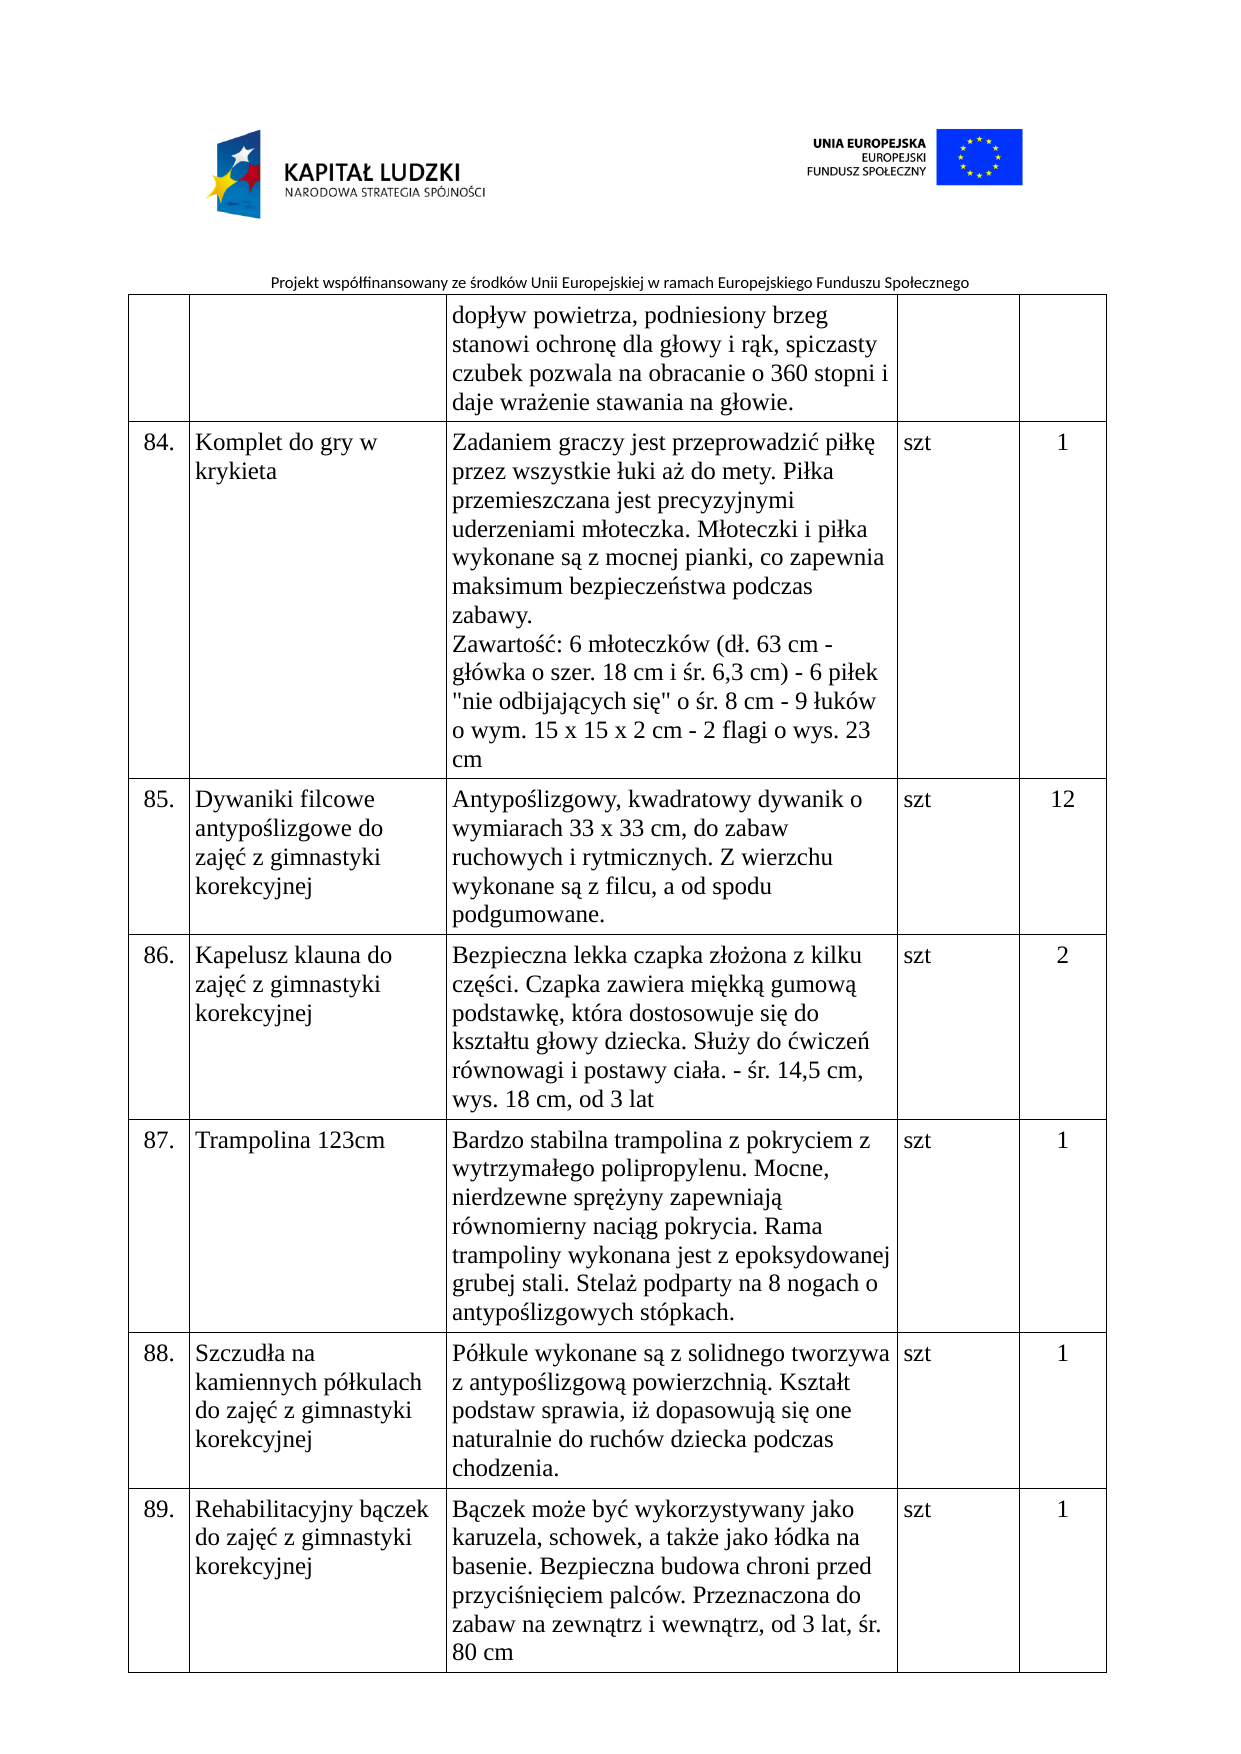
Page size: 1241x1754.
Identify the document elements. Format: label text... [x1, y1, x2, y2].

table_cell 84. [129, 422, 189, 778]
table_cell 88. [129, 1333, 189, 1487]
table_cell 85. [129, 779, 189, 934]
table_cell szt [898, 1333, 1019, 1487]
table_cell Komplet do gry w krykieta [190, 422, 446, 778]
table_cell Półkule wykonane są z solidnego tworzywa z antypoślizgową powierzchnią. Kształt podstaw sprawia, iż dopasowują się one naturalnie do ruchów dziecka podczas chodzenia. [447, 1333, 897, 1487]
table_cell [190, 295, 446, 421]
table_cell 12 [1020, 779, 1106, 934]
table_cell szt [898, 1120, 1019, 1332]
table_cell [129, 295, 189, 421]
table_cell 87. [129, 1120, 189, 1332]
table_cell Rehabilitacyjny bączek do zajęć z gimnastyki korekcyjnej [190, 1489, 446, 1672]
table_cell [1020, 295, 1106, 421]
table_cell 1 [1020, 422, 1106, 778]
table_cell Bezpieczna lekka czapka złożona z kilku części. Czapka zawiera miękką gumową podstawkę, która dostosowuje się do kształtu głowy dziecka. Służy do ćwiczeń równowagi i postawy ciała. - śr. 14,5 cm, wys. 18 cm, od 3 lat [447, 935, 897, 1118]
table_cell Dywaniki filcowe antypoślizgowe do zajęć z gimnastyki korekcyjnej [190, 779, 446, 934]
table_cell Zadaniem graczy jest przeprowadzić piłkę przez wszystkie łuki aż do mety. Piłka przemieszczana jest precyzyjnymi uderzeniami młoteczka. Młoteczki i piłka wykonane są z mocnej pianki, co zapewnia maksimum bezpieczeństwa podczas zabawy. Zawartość: 6 młoteczków (dł. 63 cm - główka o szer. 18 cm i śr. 6,3 cm) - 6 piłek "nie odbijających się" o śr. 8 cm - 9 łuków o wym. 15 x 15 x 2 cm - 2 flagi o wys. 23 cm [447, 422, 897, 778]
table_cell Antypoślizgowy, kwadratowy dywanik o wymiarach 33 x 33 cm, do zabaw ruchowych i rytmicznych. Z wierzchu wykonane są z filcu, a od spodu podgumowane. [447, 779, 897, 934]
table_cell 2 [1020, 935, 1106, 1118]
table_cell 1 [1020, 1489, 1106, 1672]
table_cell 86. [129, 935, 189, 1118]
table_cell Bardzo stabilna trampolina z pokryciem z wytrzymałego polipropylenu. Mocne, nierdzewne sprężyny zapewniają równomierny naciąg pokrycia. Rama trampoliny wykonana jest z epoksydowanej grubej stali. Stelaż podparty na 8 nogach o antypoślizgowych stópkach. [447, 1120, 897, 1332]
table_cell [898, 295, 1019, 421]
table_cell Trampolina 123cm [190, 1120, 446, 1332]
table_cell szt [898, 1489, 1019, 1672]
table_cell dopływ powietrza, podniesiony brzeg stanowi ochronę dla głowy i rąk, spiczasty czubek pozwala na obracanie o 360 stopni i daje wrażenie stawania na głowie. [447, 295, 897, 421]
table_cell Kapelusz klauna do zajęć z gimnastyki korekcyjnej [190, 935, 446, 1118]
table_cell szt [898, 422, 1019, 778]
table_cell 1 [1020, 1333, 1106, 1487]
table_cell 1 [1020, 1120, 1106, 1332]
table_cell 89. [129, 1489, 189, 1672]
table_cell szt [898, 935, 1019, 1118]
table_cell Bączek może być wykorzystywany jako karuzela, schowek, a także jako łódka na basenie. Bezpieczna budowa chroni przed przyciśnięciem palców. Przeznaczona do zabaw na zewnątrz i wewnątrz, od 3 lat, śr. 80 cm [447, 1489, 897, 1672]
table_cell szt [898, 779, 1019, 934]
table_cell Szczudła na kamiennych półkulach do zajęć z gimnastyki korekcyjnej [190, 1333, 446, 1487]
